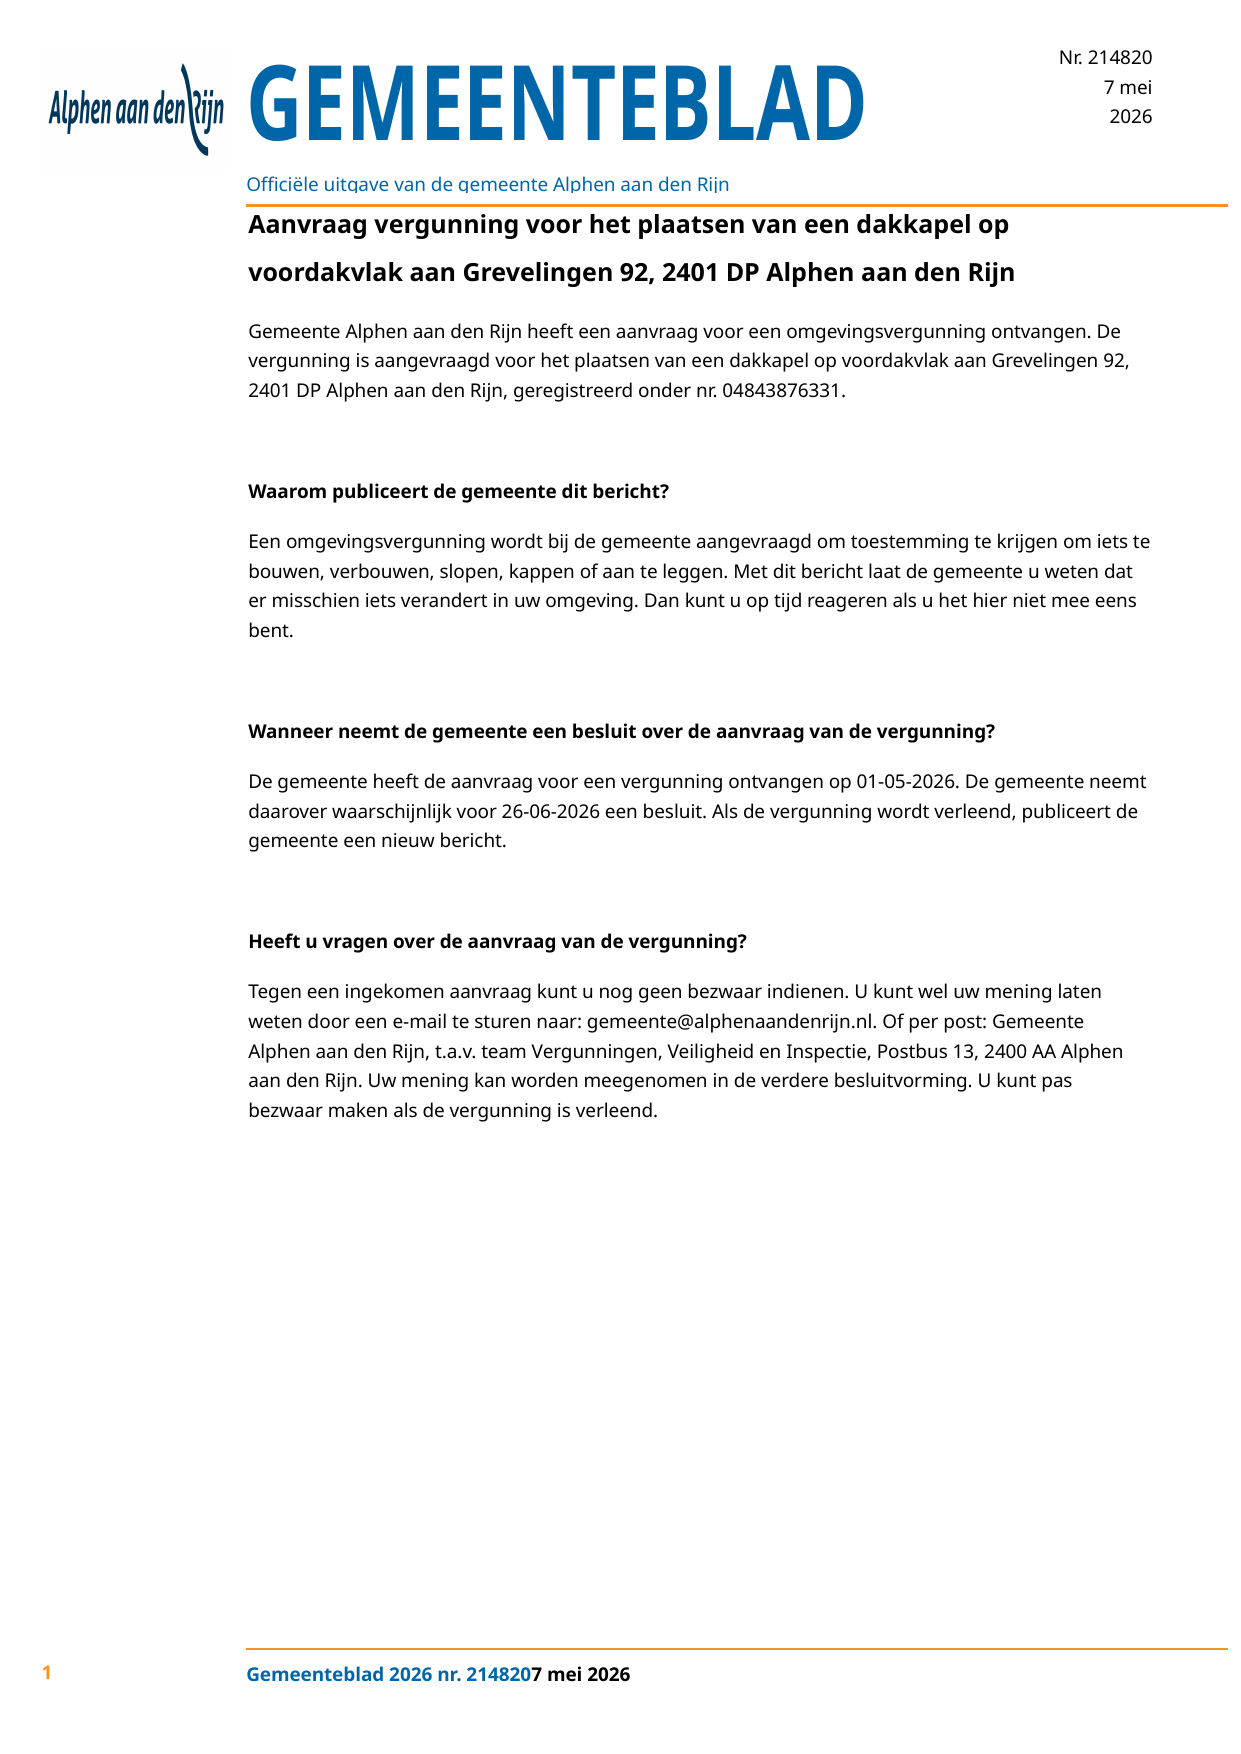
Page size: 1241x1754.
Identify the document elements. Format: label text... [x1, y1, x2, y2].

text Tegen een ingekomen aanvraag kunt u nog geen bezwaar indienen. U kunt wel uw mening laten weten door een e-mail te sturen naar: gemeente@alphenaandenrijn.nl. Of per post: Gemeente Alphen aan den Rijn, t.a.v. team Vergunningen, Veiligheid en Inspectie, Postbus 13, 2400 AA Alphen aan den Rijn. Uw mening kan worden meegenomen in de verdere besluitvorming. U kunt pas bezwaar maken als de vergunning is verleend. [248, 979, 1152, 1123]
text Gemeente Alphen aan den Rijn heeft een aanvraag voor een omgevingsvergunning ontvangen. De vergunning is aangevraagd voor het plaatsen van een dakkapel op voordakvlak aan Grevelingen 92, 2401 DP Alphen aan den Rijn, geregistreerd onder nr. 04843876331. [248, 318, 1152, 403]
text Een omgevingsvergunning wordt bij de gemeente aangevraagd om toestemming te krijgen om iets te bouwen, verbouwen, slopen, kappen of aan te leggen. Met dit bericht laat de gemeente u weten dat er misschien iets verandert in uw omgeving. Dan kunt u op tijd reageren als u het hier niet mee eens bent. [248, 528, 1152, 643]
text De gemeente heeft de aanvraag voor een vergunning ontvangen op 01-05-2026. De gemeente neemt daarover waarschijnlijk voor 26-06-2026 een besluit. Als de vergunning wordt verleend, publiceert de gemeente een nieuw bericht. [248, 768, 1152, 853]
picture [41, 47, 231, 172]
text Aanvraag vergunning voor het plaatsen van een dakkapel op voordakvlak aan Grevelingen 92, 2401 DP Alphen aan den Rijn [248, 207, 1152, 288]
text Wanneer neemt de gemeente een besluit over de aanvraag van de vergunning? [248, 718, 1152, 744]
text Heeft u vragen over de aanvraag van de vergunning? [248, 928, 1152, 954]
text Waarom publiceert de gemeente dit bericht? [248, 478, 1152, 504]
